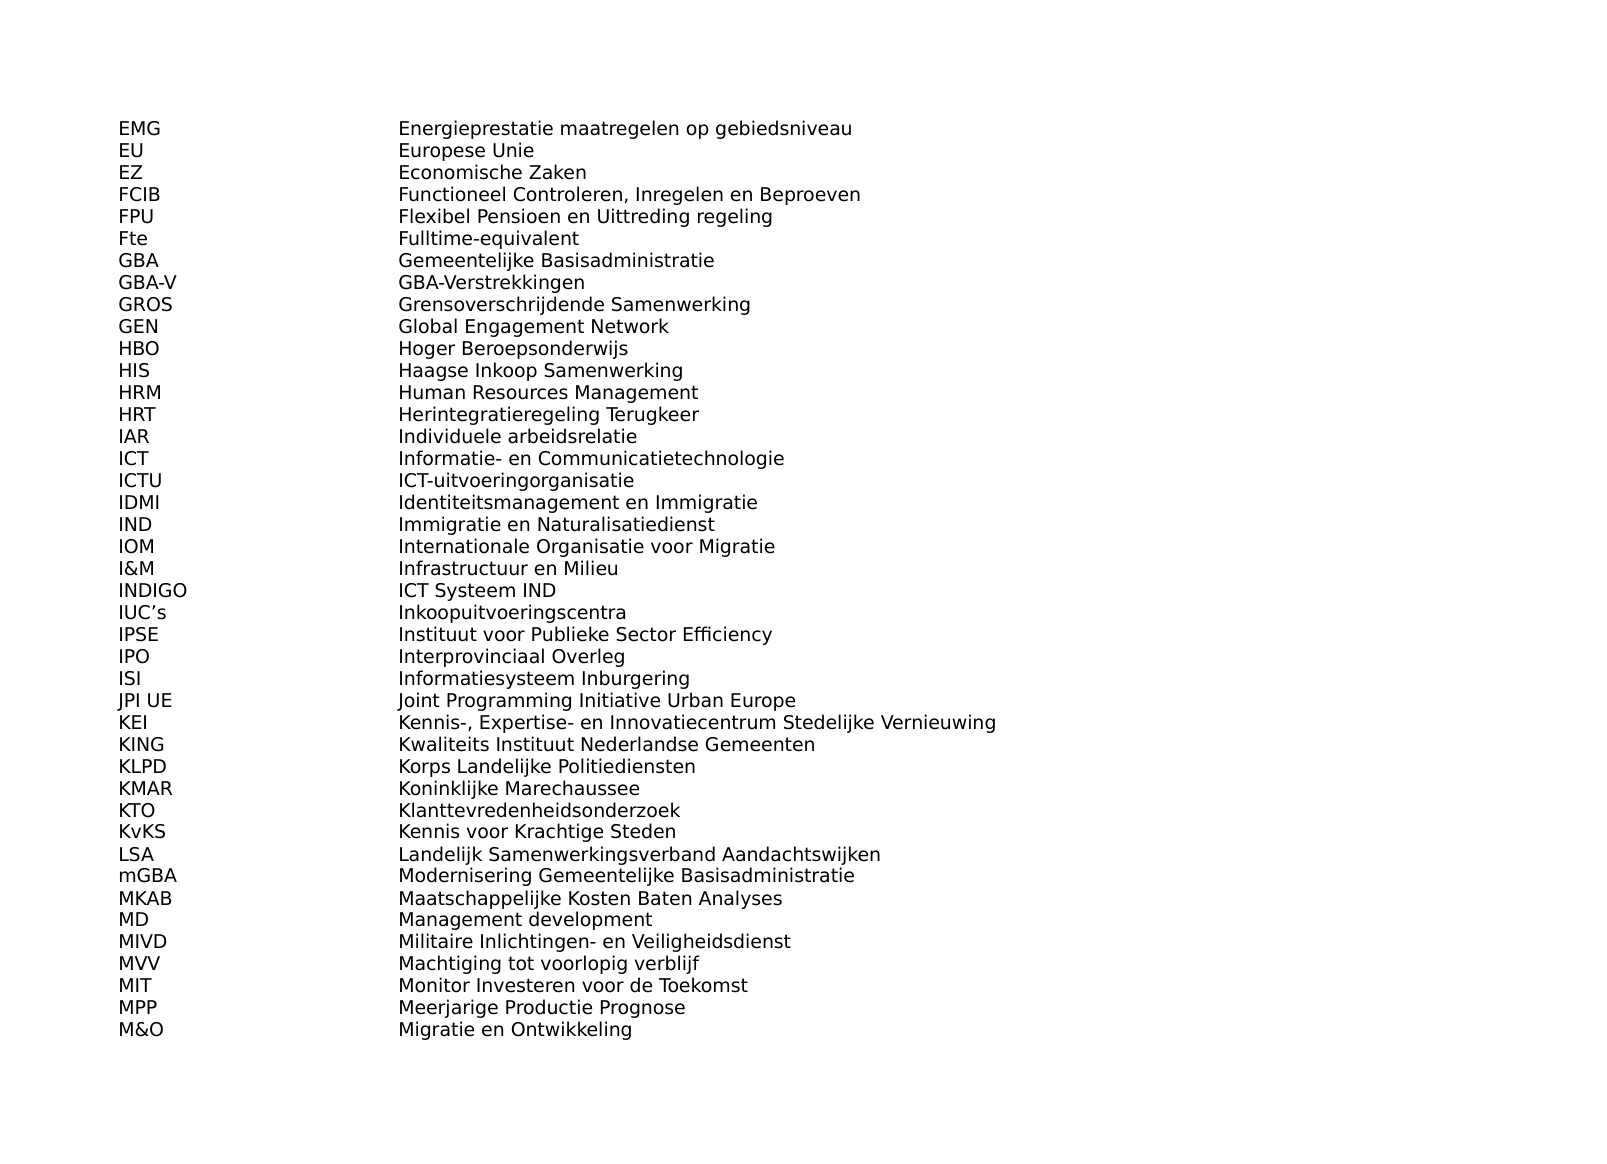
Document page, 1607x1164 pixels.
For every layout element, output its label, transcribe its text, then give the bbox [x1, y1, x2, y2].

table_cell KMAR [118, 778, 392, 799]
table_cell MVV [118, 953, 392, 975]
table_cell HBO [118, 338, 392, 360]
table_cell KEI [118, 712, 392, 733]
table_cell Militaire Inlichtingen- en Veiligheidsdienst [392, 931, 1488, 953]
table_cell IOM [118, 536, 392, 558]
table_cell Informatie- en Communicatietechnologie [392, 448, 1488, 470]
table_cell EU [118, 140, 392, 162]
table_cell FCIB [118, 184, 392, 206]
table_cell Interprovinciaal Overleg [392, 646, 1488, 668]
table_cell mGBA [118, 865, 392, 887]
table_cell Grensoverschrijdende Samenwerking [392, 294, 1488, 316]
table_cell GBA [118, 250, 392, 272]
table_cell Koninklijke Marechaussee [392, 778, 1488, 799]
table_cell ICT Systeem IND [392, 580, 1488, 602]
table_cell Internationale Organisatie voor Migratie [392, 536, 1488, 558]
table_cell KING [118, 734, 392, 756]
table_cell GBA-Verstrekkingen [392, 272, 1488, 294]
table_cell Migratie en Ontwikkeling [392, 1019, 1488, 1041]
table_cell Human Resources Management [392, 382, 1488, 404]
table_cell IDMI [118, 492, 392, 514]
table_cell Maatschappelijke Kosten Baten Analyses [392, 888, 1488, 909]
table_cell IND [118, 514, 392, 536]
table_cell I&M [118, 558, 392, 580]
table_cell GEN [118, 316, 392, 338]
table_cell ICT [118, 448, 392, 470]
table_cell Global Engagement Network [392, 316, 1488, 338]
table_cell MIT [118, 975, 392, 997]
table_cell EMG [118, 118, 392, 140]
table_cell Inkoopuitvoeringscentra [392, 602, 1488, 624]
table_cell JPI UE [118, 690, 392, 712]
table_cell HIS [118, 360, 392, 382]
table_cell Meerjarige Productie Prognose [392, 997, 1488, 1019]
table_cell MKAB [118, 888, 392, 909]
table_cell Flexibel Pensioen en Uittreding regeling [392, 206, 1488, 228]
table_cell Machtiging tot voorlopig verblijf [392, 953, 1488, 975]
table_cell Kennis-, Expertise- en Innovatiecentrum Stedelijke Vernieuwing [392, 712, 1488, 733]
table_cell IPO [118, 646, 392, 668]
table_cell EZ [118, 162, 392, 184]
table_cell Korps Landelijke Politiediensten [392, 756, 1488, 777]
table_cell Immigratie en Naturalisatiedienst [392, 514, 1488, 536]
table_cell HRM [118, 382, 392, 404]
table_cell KTO [118, 800, 392, 821]
table_cell GROS [118, 294, 392, 316]
table_cell ICT-uitvoeringorganisatie [392, 470, 1488, 492]
table_cell Europese Unie [392, 140, 1488, 162]
table_cell Infrastructuur en Milieu [392, 558, 1488, 580]
table_cell HRT [118, 404, 392, 426]
table_cell KLPD [118, 756, 392, 777]
table_cell Identiteitsmanagement en Immigratie [392, 492, 1488, 514]
table_cell MIVD [118, 931, 392, 953]
table_cell LSA [118, 844, 392, 865]
table_cell Functioneel Controleren, Inregelen en Beproeven [392, 184, 1488, 206]
table_cell Gemeentelijke Basisadministratie [392, 250, 1488, 272]
table_cell Fulltime-equivalent [392, 228, 1488, 250]
table_cell Hoger Beroepsonderwijs [392, 338, 1488, 360]
table_cell Fte [118, 228, 392, 250]
table_cell Kwaliteits Instituut Nederlandse Gemeenten [392, 734, 1488, 756]
table_cell Haagse Inkoop Samenwerking [392, 360, 1488, 382]
table_cell M&O [118, 1019, 392, 1041]
table_cell Monitor Investeren voor de Toekomst [392, 975, 1488, 997]
table_cell ISI [118, 668, 392, 689]
table_cell Economische Zaken [392, 162, 1488, 184]
table_cell Modernisering Gemeentelijke Basisadministratie [392, 865, 1488, 887]
table_cell IPSE [118, 624, 392, 646]
table_cell Joint Programming Initiative Urban Europe [392, 690, 1488, 712]
table_cell ICTU [118, 470, 392, 492]
table_cell Kennis voor Krachtige Steden [392, 821, 1488, 843]
table_cell FPU [118, 206, 392, 228]
table_cell Informatiesysteem Inburgering [392, 668, 1488, 689]
table_cell MPP [118, 997, 392, 1019]
table_cell Instituut voor Publieke Sector Efficiency [392, 624, 1488, 646]
table_cell IUC’s [118, 602, 392, 624]
table_cell MD [118, 909, 392, 931]
table_cell INDIGO [118, 580, 392, 602]
table_cell Herintegratieregeling Terugkeer [392, 404, 1488, 426]
table_cell KvKS [118, 821, 392, 843]
table_cell Management development [392, 909, 1488, 931]
table_cell Individuele arbeidsrelatie [392, 426, 1488, 448]
table_cell IAR [118, 426, 392, 448]
table_cell GBA-V [118, 272, 392, 294]
table_cell Landelijk Samenwerkingsverband Aandachtswijken [392, 844, 1488, 865]
table_cell Energieprestatie maatregelen op gebiedsniveau [392, 118, 1488, 140]
table_cell Klanttevredenheidsonderzoek [392, 800, 1488, 821]
